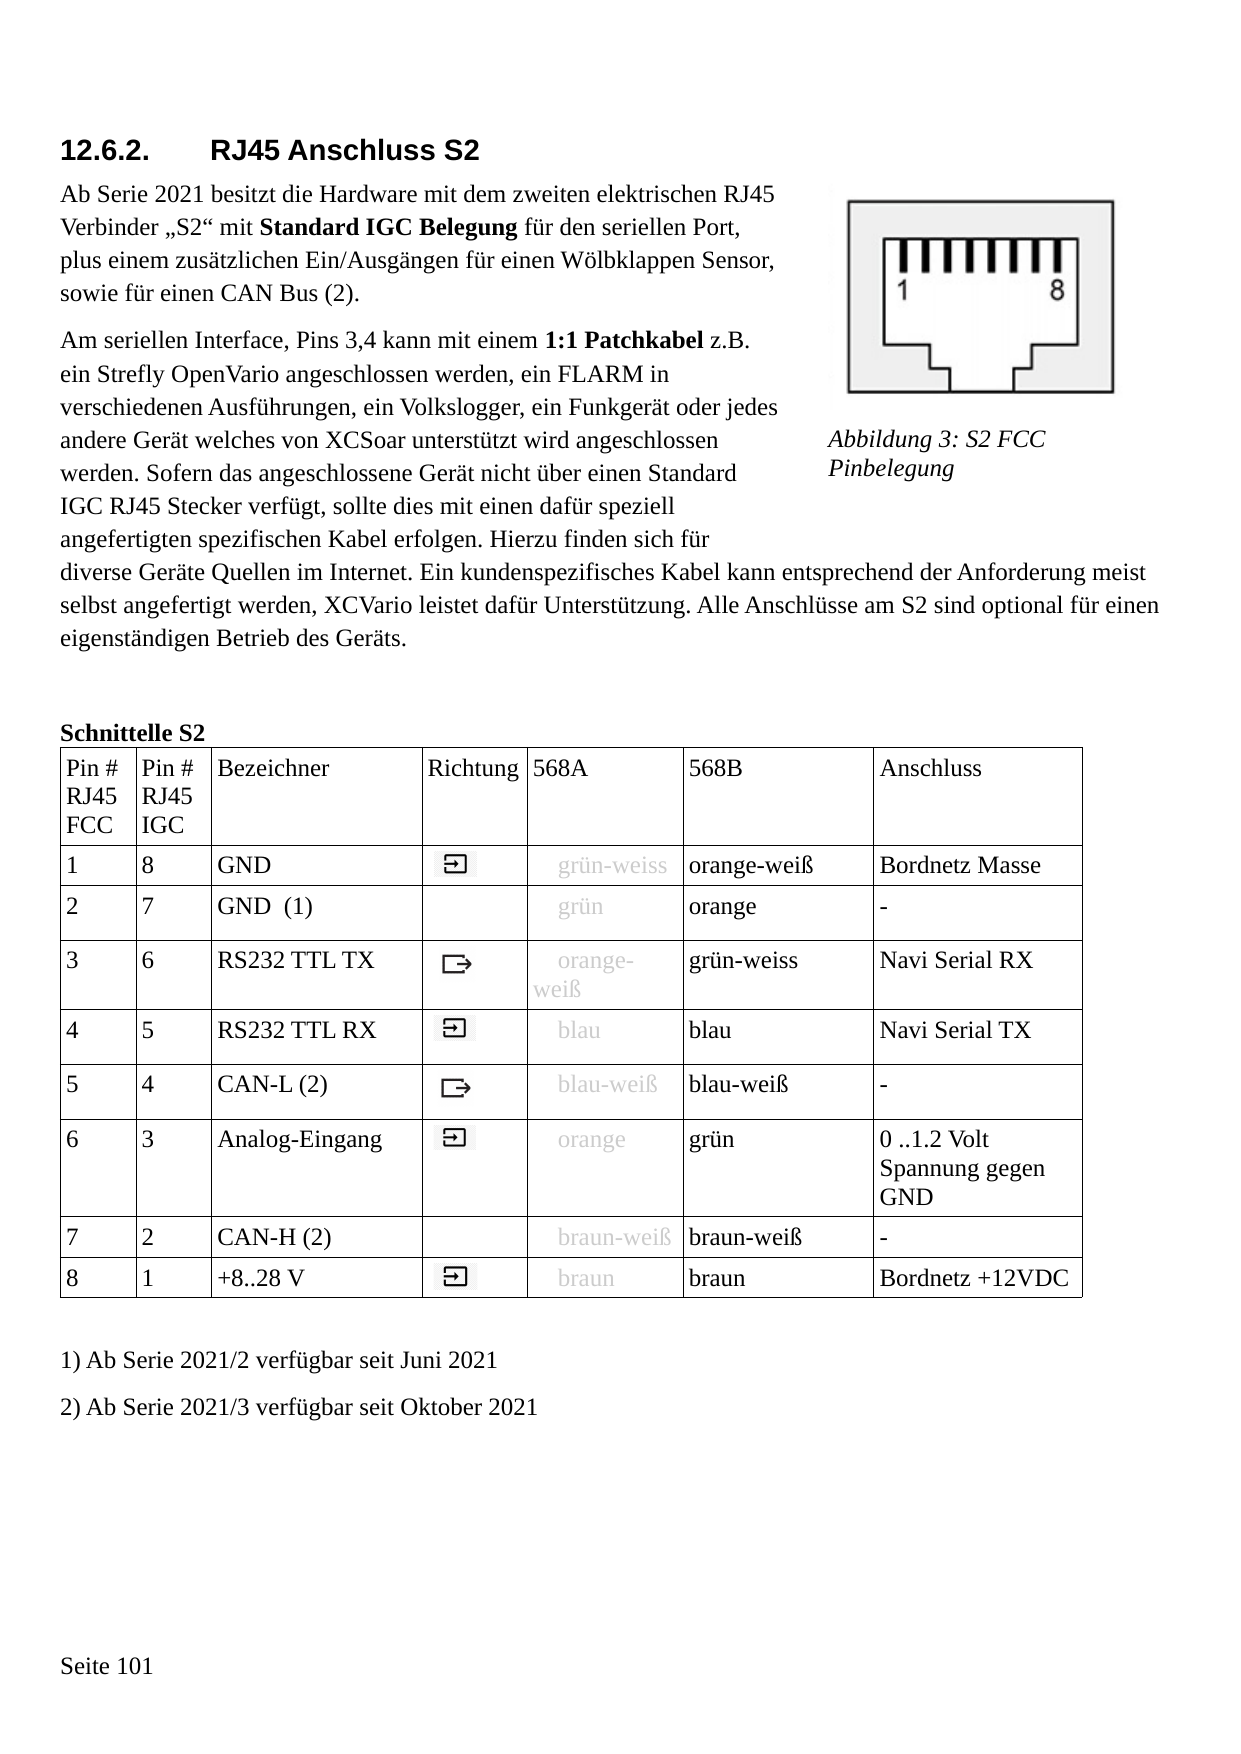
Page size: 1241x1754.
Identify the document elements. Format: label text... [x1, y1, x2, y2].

table_cell grün [684, 1120, 873, 1216]
table_cell Analog-Eingang [212, 1120, 422, 1216]
table_cell RS232 TTL RX [212, 1010, 422, 1064]
picture [438, 945, 476, 983]
table_cell RS232 TTL TX [212, 941, 422, 1009]
table_cell [423, 1010, 527, 1064]
picture [437, 1069, 475, 1107]
table_header 568A [528, 748, 683, 844]
table_cell 7 [137, 886, 211, 940]
table_cell 4 [61, 1010, 136, 1064]
subtitle Schnittelle S2 [60, 718, 1207, 747]
table_cell orange [528, 1120, 683, 1216]
table_cell - [874, 886, 1082, 940]
table_cell orange [684, 886, 873, 940]
text 2) Ab Serie 2021/3 verfügbar seit Oktober 2021 [60, 1392, 1207, 1421]
table_cell CAN-L (2) [212, 1065, 422, 1119]
table_cell 5 [61, 1065, 136, 1119]
table_cell 2 [61, 886, 136, 940]
table_cell blau-weiß [528, 1065, 683, 1119]
table_cell GND [212, 846, 422, 885]
picture [433, 1015, 476, 1041]
text Abbildung 3: S2 FCC Pinbelegung [828, 419, 1144, 482]
table_cell - [874, 1065, 1082, 1119]
table_cell Navi Serial RX [874, 941, 1082, 1009]
table_cell 3 [137, 1120, 211, 1216]
table_cell [423, 1120, 527, 1216]
table_cell braun-weiß [684, 1217, 873, 1257]
table_header Bezeichner [212, 748, 422, 844]
table_cell grün-weiss [684, 941, 873, 1009]
table_cell Navi Serial TX [874, 1010, 1082, 1064]
picture [433, 1263, 478, 1290]
table_cell 3 [61, 941, 136, 1009]
table_cell blau [528, 1010, 683, 1064]
table_cell braun [528, 1258, 683, 1297]
table_cell [423, 1065, 527, 1119]
table_header Richtung [423, 748, 527, 844]
table_cell braun-weiß [528, 1217, 683, 1257]
table_header Anschluss [874, 748, 1082, 844]
subtitle RJ45 Anschluss S2 [60, 133, 1207, 175]
table_cell +8..28 V [212, 1258, 422, 1297]
table_cell Bordnetz Masse [874, 846, 1082, 885]
table_cell orange-weiß [528, 941, 683, 1009]
table_cell braun [684, 1258, 873, 1297]
table_cell [423, 846, 527, 885]
table_cell grün [528, 886, 683, 940]
table_cell 2 [137, 1217, 211, 1257]
table_cell GND (1) [212, 886, 422, 940]
table_header Pin # RJ45 IGC [137, 748, 211, 844]
table_cell orange-weiß [684, 846, 873, 885]
table_cell grün-weiss [528, 846, 683, 885]
table_cell Bordnetz +12VDC [874, 1258, 1082, 1297]
table_header Pin # RJ45 FCC [61, 748, 136, 844]
text 1) Ab Serie 2021/2 verfügbar seit Juni 2021 [60, 1345, 1207, 1373]
table_cell CAN-H (2) [212, 1217, 422, 1257]
table_header 568B [684, 748, 873, 844]
picture [433, 1125, 476, 1150]
table_cell 7 [61, 1217, 136, 1257]
text [1144, 179, 1207, 307]
table_cell 1 [61, 846, 136, 885]
table_cell blau [684, 1010, 873, 1064]
table_cell 5 [137, 1010, 211, 1064]
text Am seriellen Interface, Pins 3,4 kann mit einem 1:1 Patchkabel z.B. ein Strefly OpenVario angeschlossen werden, ein FLARM in verschiedenen Ausführungen, ein Volkslogger, ein Funkgerät oder jedes andere Gerät welches von XCSoar unterstützt wird angeschlossen werden. Sofern das angeschlossene Gerät nicht über einen Standard IGC RJ45 Stecker verfügt, sollte dies mit einen dafür speziell angefertigten spezifischen Kabel erfolgen. Hierzu finden sich für diverse Geräte Quellen im Internet. Ein kundenspezifisches Kabel kann entsprechend der Anforderung meist selbst angefertigt werden, XCVario leistet dafür Unterstützung. Alle Anschlüsse am S2 sind optional für einen eigenständigen Betrieb des Geräts. [60, 326, 1207, 652]
picture [828, 175, 1144, 419]
table_cell blau-weiß [684, 1065, 873, 1119]
table_cell 4 [137, 1065, 211, 1119]
table_cell 1 [137, 1258, 211, 1297]
table_cell [423, 1258, 527, 1297]
table_cell 6 [137, 941, 211, 1009]
table_cell [423, 941, 527, 1009]
table_cell [423, 1217, 527, 1257]
picture [434, 851, 477, 877]
table_cell - [874, 1217, 1082, 1257]
table_cell 8 [61, 1258, 136, 1297]
table_cell 6 [61, 1120, 136, 1216]
text Ab Serie 2021 besitzt die Hardware mit dem zweiten elektrischen RJ45 Verbinder „S2“ mit Standard IGC Belegung für den seriellen Port, plus einem zusätzlichen Ein/Ausgängen für einen Wölbklappen Sensor, sowie für einen CAN Bus (2). [60, 179, 828, 307]
table_cell 0 ..1.2 Volt Spannung gegen GND [874, 1120, 1082, 1216]
table_cell [423, 886, 527, 940]
table_cell 8 [137, 846, 211, 885]
